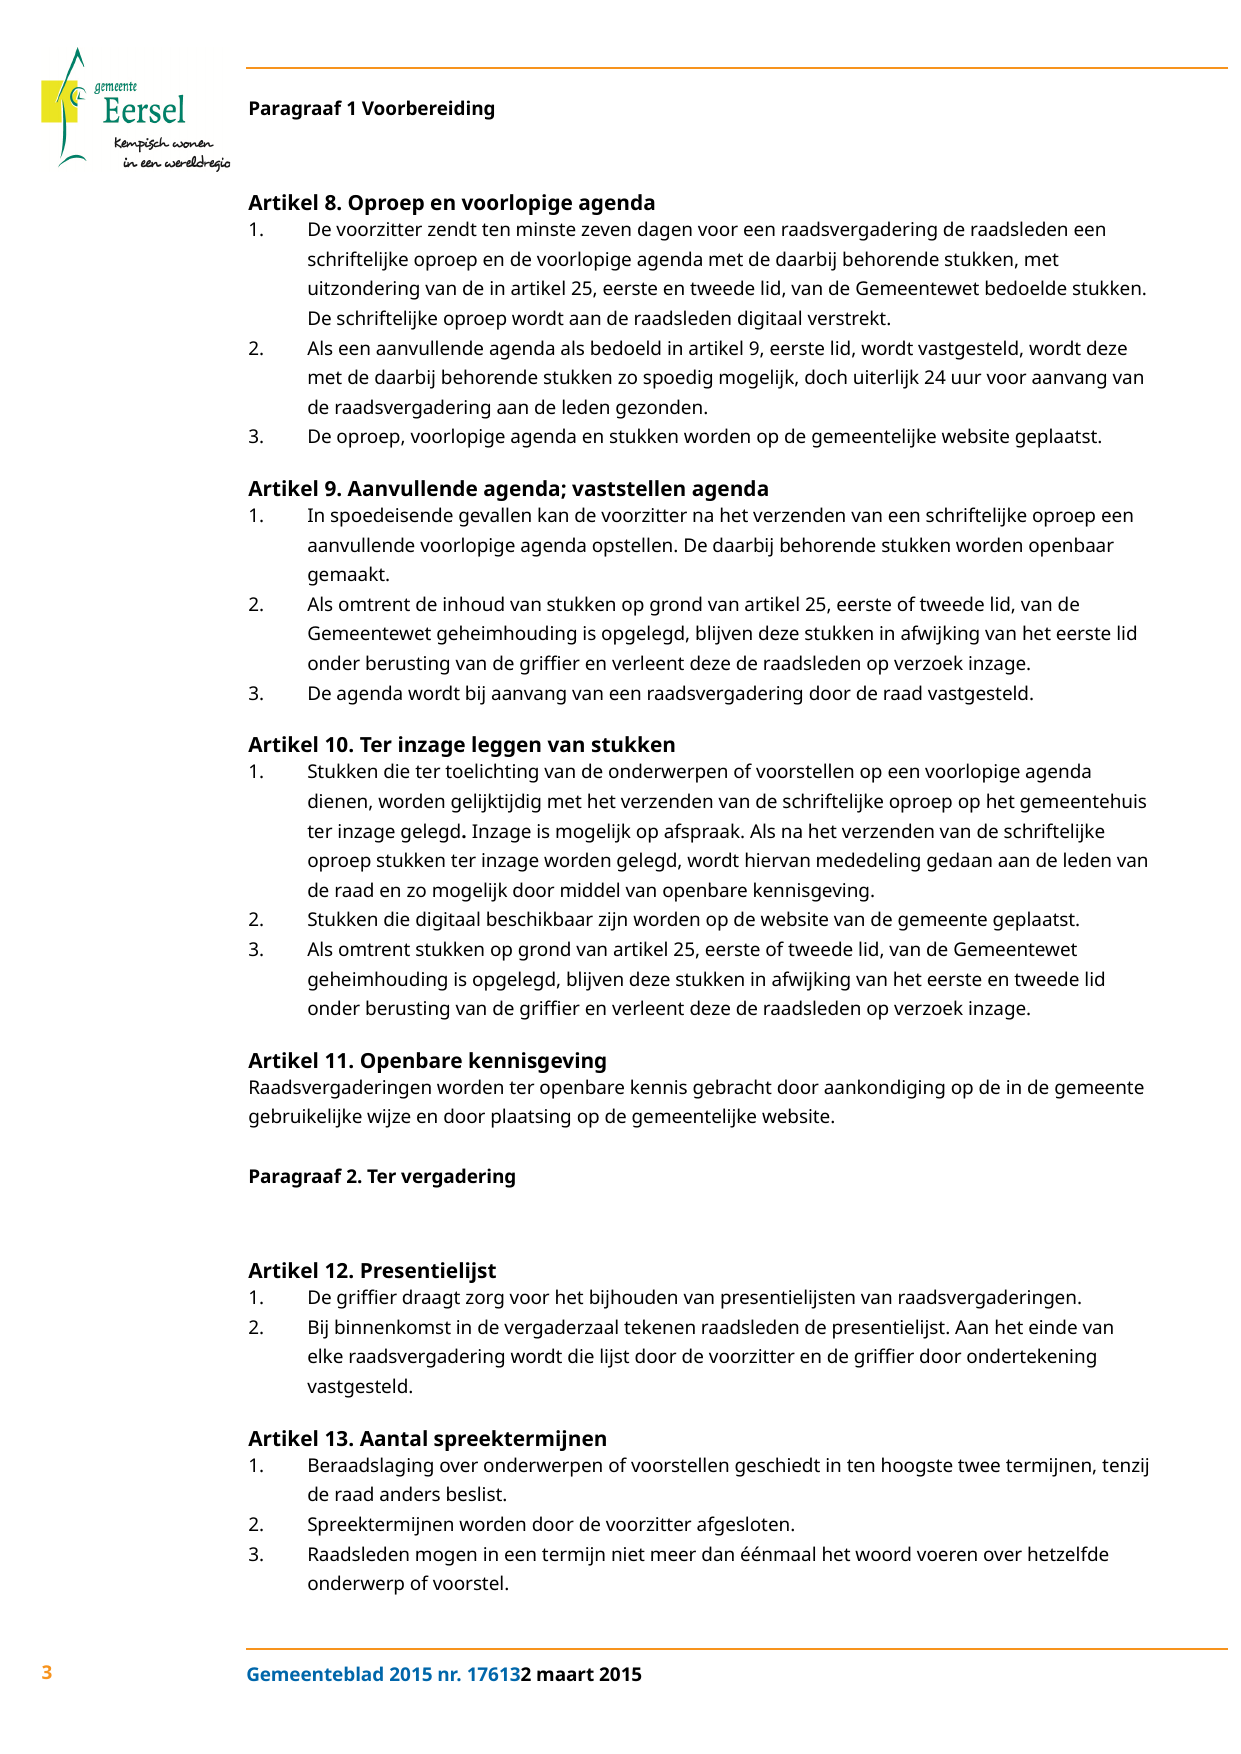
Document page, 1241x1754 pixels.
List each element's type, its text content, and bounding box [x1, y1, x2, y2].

list Beraadslaging over onderwerpen of voorstellen geschiedt in ten hoogste twee termijnen, tenzij de raad anders beslist. [248, 1452, 1152, 1507]
list In spoedeisende gevallen kan de voorzitter na het verzenden van een schriftelijke oproep een aanvullende voorlopige agenda opstellen. De daarbij behorende stukken worden openbaar gemaakt. [248, 502, 1152, 587]
list Bij binnenkomst in de vergaderzaal tekenen raadsleden de presentielijst. Aan het einde van elke raadsvergadering wordt die lijst door de voorzitter en de griffier door ondertekening vastgesteld. [248, 1314, 1152, 1399]
text Artikel 12. Presentielijst [248, 1256, 1152, 1284]
text Artikel 10. Ter inzage leggen van stukken [248, 730, 1152, 759]
list De agenda wordt bij aanvang van een raadsvergadering door de raad vastgesteld. [248, 680, 1152, 706]
list Stukken die ter toelichting van de onderwerpen of voorstellen op een voorlopige agenda dienen, worden gelijktijdig met het verzenden van de schriftelijke oproep op het gemeentehuis ter inzage gelegd. Inzage is mogelijk op afspraak. Als na het verzenden van de schriftelijke oproep stukken ter inzage worden gelegd, wordt hiervan mededeling gedaan aan de leden van de raad en zo mogelijk door middel van openbare kennisgeving. [248, 759, 1152, 903]
text Artikel 8. Oproep en voorlopige agenda [248, 188, 1152, 216]
list De voorzitter zendt ten minste zeven dagen voor een raadsvergadering de raadsleden een schriftelijke oproep en de voorlopige agenda met de daarbij behorende stukken, met uitzondering van de in artikel 25, eerste en tweede lid, van de Gemeentewet bedoelde stukken. De schriftelijke oproep wordt aan de raadsleden digitaal verstrekt. [248, 216, 1152, 331]
text Artikel 9. Aanvullende agenda; vaststellen agenda [248, 474, 1152, 502]
text Artikel 13. Aantal spreektermijnen [248, 1424, 1152, 1452]
list Spreektermijnen worden door de voorzitter afgesloten. [248, 1511, 1152, 1537]
list Als omtrent de inhoud van stukken op grond van artikel 25, eerste of tweede lid, van de Gemeentewet geheimhouding is opgelegd, blijven deze stukken in afwijking van het eerste lid onder berusting van de griffier en verleent deze de raadsleden op verzoek inzage. [248, 591, 1152, 676]
list De oproep, voorlopige agenda en stukken worden op de gemeentelijke website geplaatst. [248, 423, 1152, 449]
text Artikel 11. Openbare kennisgeving [248, 1046, 1152, 1074]
picture [41, 47, 231, 172]
text Paragraaf 2. Ter vergadering [248, 1163, 1152, 1189]
list Stukken die digitaal beschikbaar zijn worden op de website van de gemeente geplaatst. [248, 907, 1152, 932]
list Als omtrent stukken op grond van artikel 25, eerste of tweede lid, van de Gemeentewet geheimhouding is opgelegd, blijven deze stukken in afwijking van het eerste en tweede lid onder berusting van de griffier en verleent deze de raadsleden op verzoek inzage. [248, 936, 1152, 1021]
text Paragraaf 1 Voorbereiding [248, 95, 1152, 121]
list De griffier draagt zorg voor het bijhouden van presentielijsten van raadsvergaderingen. [248, 1284, 1152, 1310]
text Raadsvergaderingen worden ter openbare kennis gebracht door aankondiging op de in de gemeente gebruikelijke wijze en door plaatsing op de gemeentelijke website. [248, 1074, 1152, 1129]
list Als een aanvullende agenda als bedoeld in artikel 9, eerste lid, wordt vastgesteld, wordt deze met de daarbij behorende stukken zo spoedig mogelijk, doch uiterlijk 24 uur voor aanvang van de raadsvergadering aan de leden gezonden. [248, 335, 1152, 419]
list Raadsleden mogen in een termijn niet meer dan éénmaal het woord voeren over hetzelfde onderwerp of voorstel. [248, 1541, 1152, 1596]
